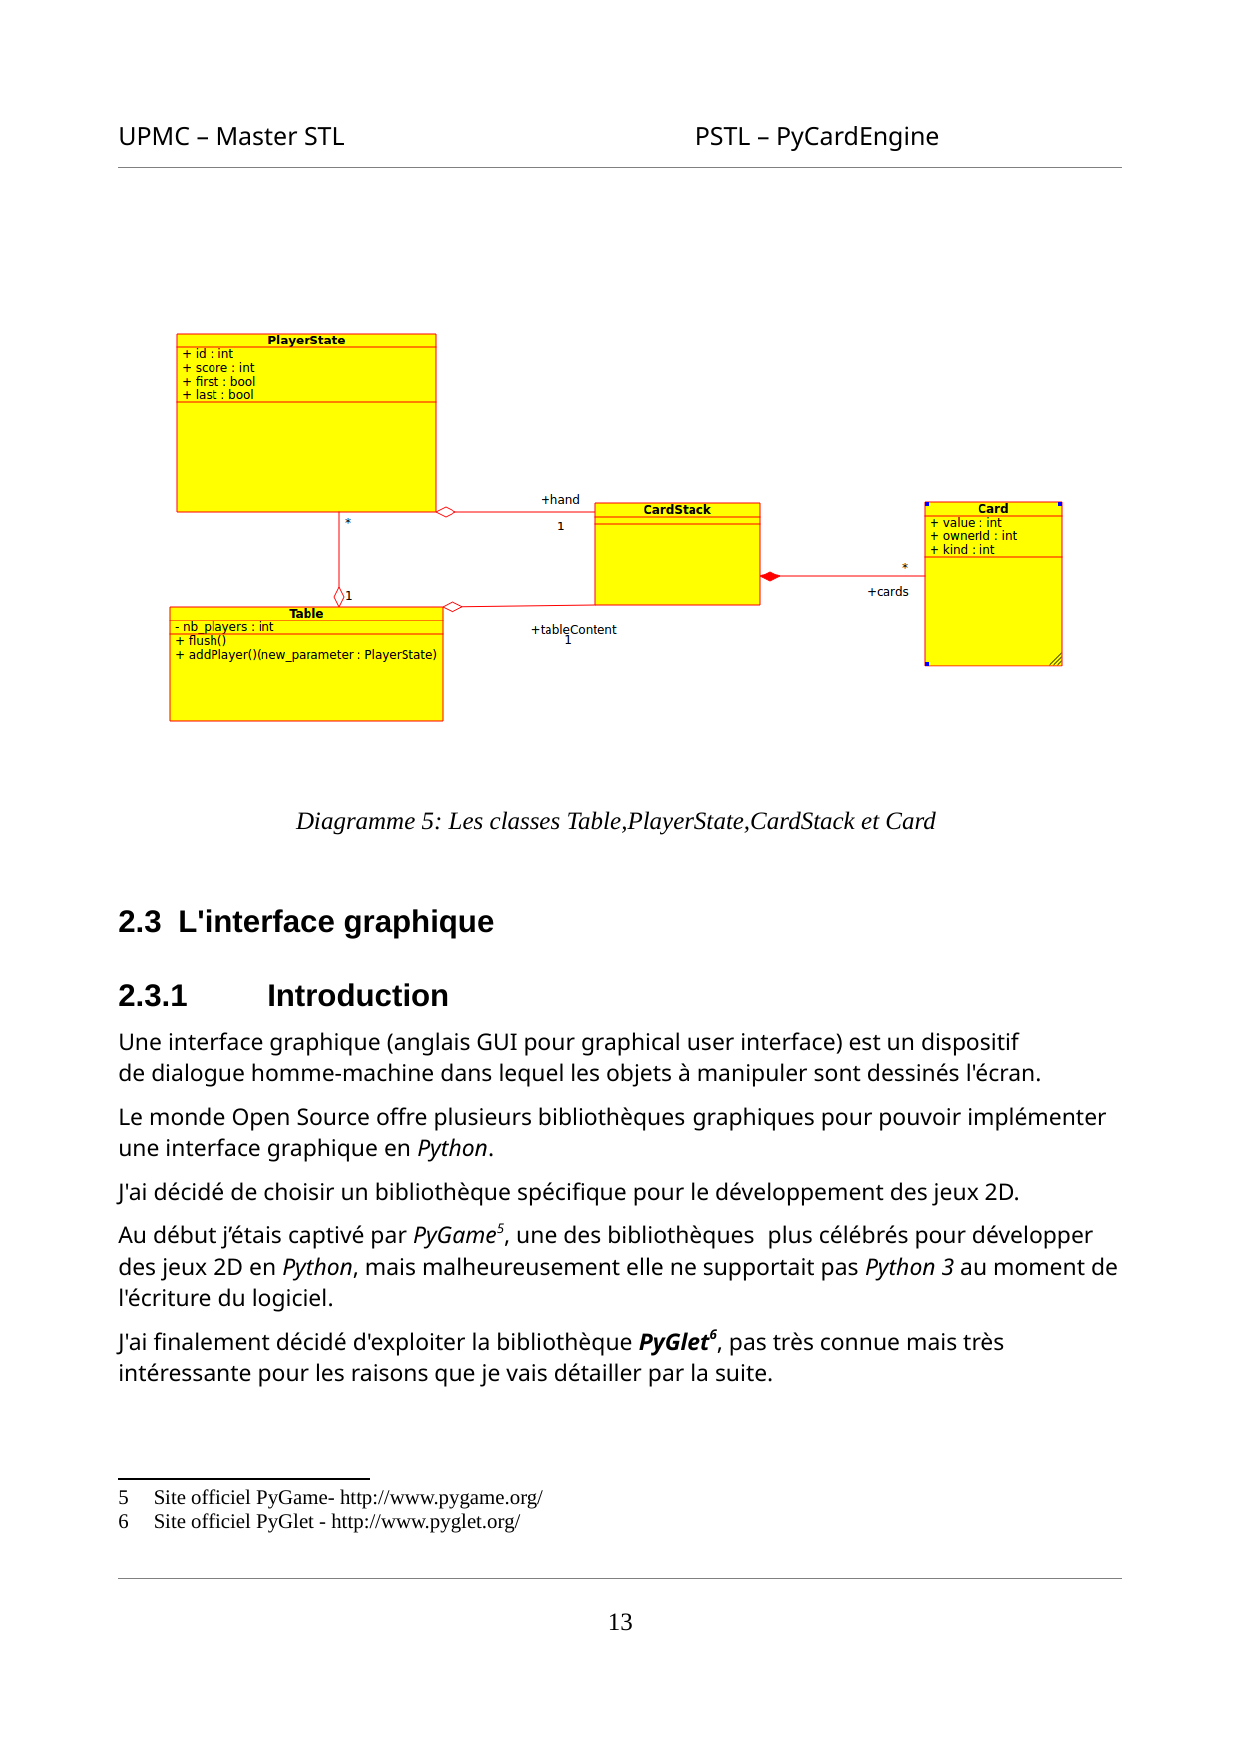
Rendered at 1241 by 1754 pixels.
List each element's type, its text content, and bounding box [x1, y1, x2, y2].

text J'ai finalement décidé d'exploiter la bibliothèque PyGlet, pas très connue mais très intéressante pour les raisons que je vais détailler par la suite. [118, 1325, 1122, 1388]
text Diagramme 5: Les classes Table,PlayerState,CardStack et Card [118, 806, 1122, 835]
subtitle L'interface graphique [118, 903, 1122, 939]
subtitle Introduction [118, 977, 1122, 1013]
picture [118, 296, 1123, 806]
text J'ai décidé de choisir un bibliothèque spécifique pour le développement des jeux 2D. [118, 1175, 1122, 1207]
text Une interface graphique (anglais GUI pour graphical user interface) est un dispositif de dialogue homme-machine dans lequel les objets à manipuler sont dessinés l'écran. [118, 1025, 1122, 1088]
text Site officiel PyGlet - http://www.pyglet.org/ [118, 1509, 1122, 1533]
text Site officiel PyGame- http://www.pygame.org/ [118, 1485, 1122, 1509]
text Le monde Open Source offre plusieurs bibliothèques graphiques pour pouvoir implémenter une interface graphique en Python. [118, 1100, 1122, 1163]
text Au début j’étais captivé par PyGame, une des bibliothèques plus célébrés pour développer des jeux 2D en Python, mais malheureusement elle ne supportait pas Python 3 au moment de l'écriture du logiciel. [118, 1219, 1122, 1313]
